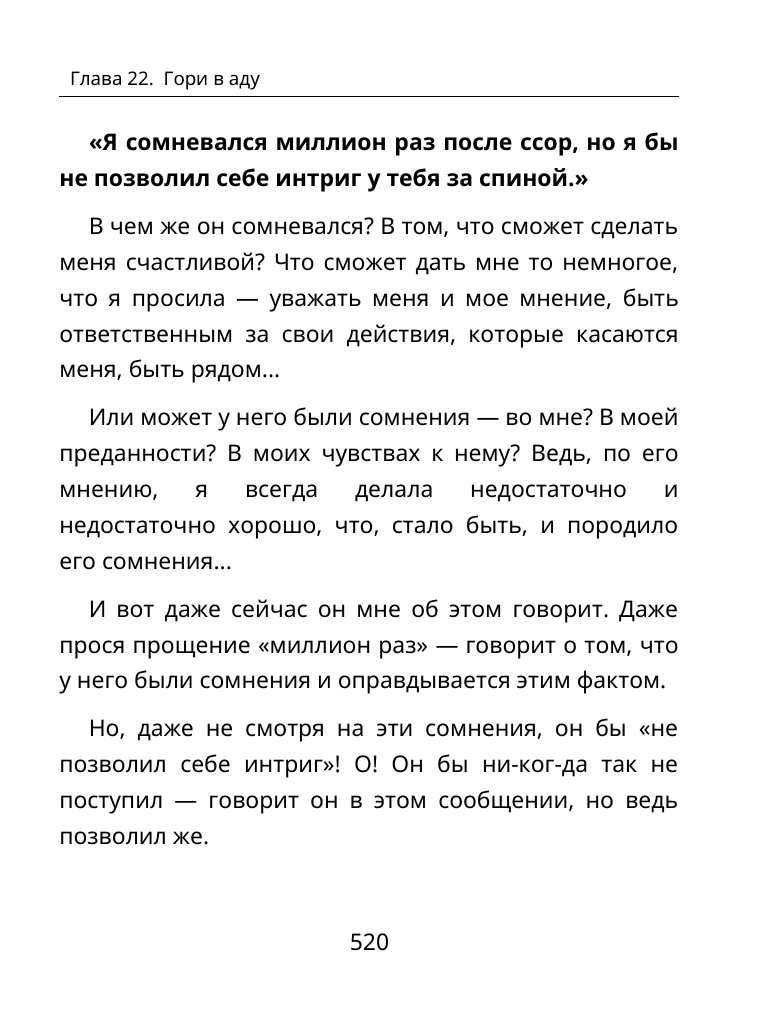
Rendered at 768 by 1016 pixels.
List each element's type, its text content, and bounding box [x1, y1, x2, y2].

text Или может у него были сомнения — во мне? В моей преданности? В моих чувствах к нему? Ведь, по его мнению, я всегда делала недостаточно и недостаточно хорошо, что, стало быть, и породило его сомнения... [59, 401, 679, 576]
text Но, даже не смотря на эти сомнения, он бы «не позволил себе интриг»! О! Он бы ни-ког-да так не поступил — говорит он в этом сообщении, но ведь позволил же. [59, 712, 679, 851]
text «Я сомневался миллион раз после ссор, но я бы не позволил себе интриг у тебя за спиной.» [59, 126, 679, 193]
text В чем же он сомневался? В том, что сможет сделать меня счастливой? Что сможет дать мне то немногое, что я просила — уважать меня и мое мнение, быть ответственным за свои действия, которые касаются меня, быть рядом... [59, 210, 679, 385]
text И вот даже сейчас он мне об этом говорит. Даже прося прощение «миллион раз» — говорит о том, что у него были сомнения и оправдывается этим фактом. [59, 593, 679, 696]
